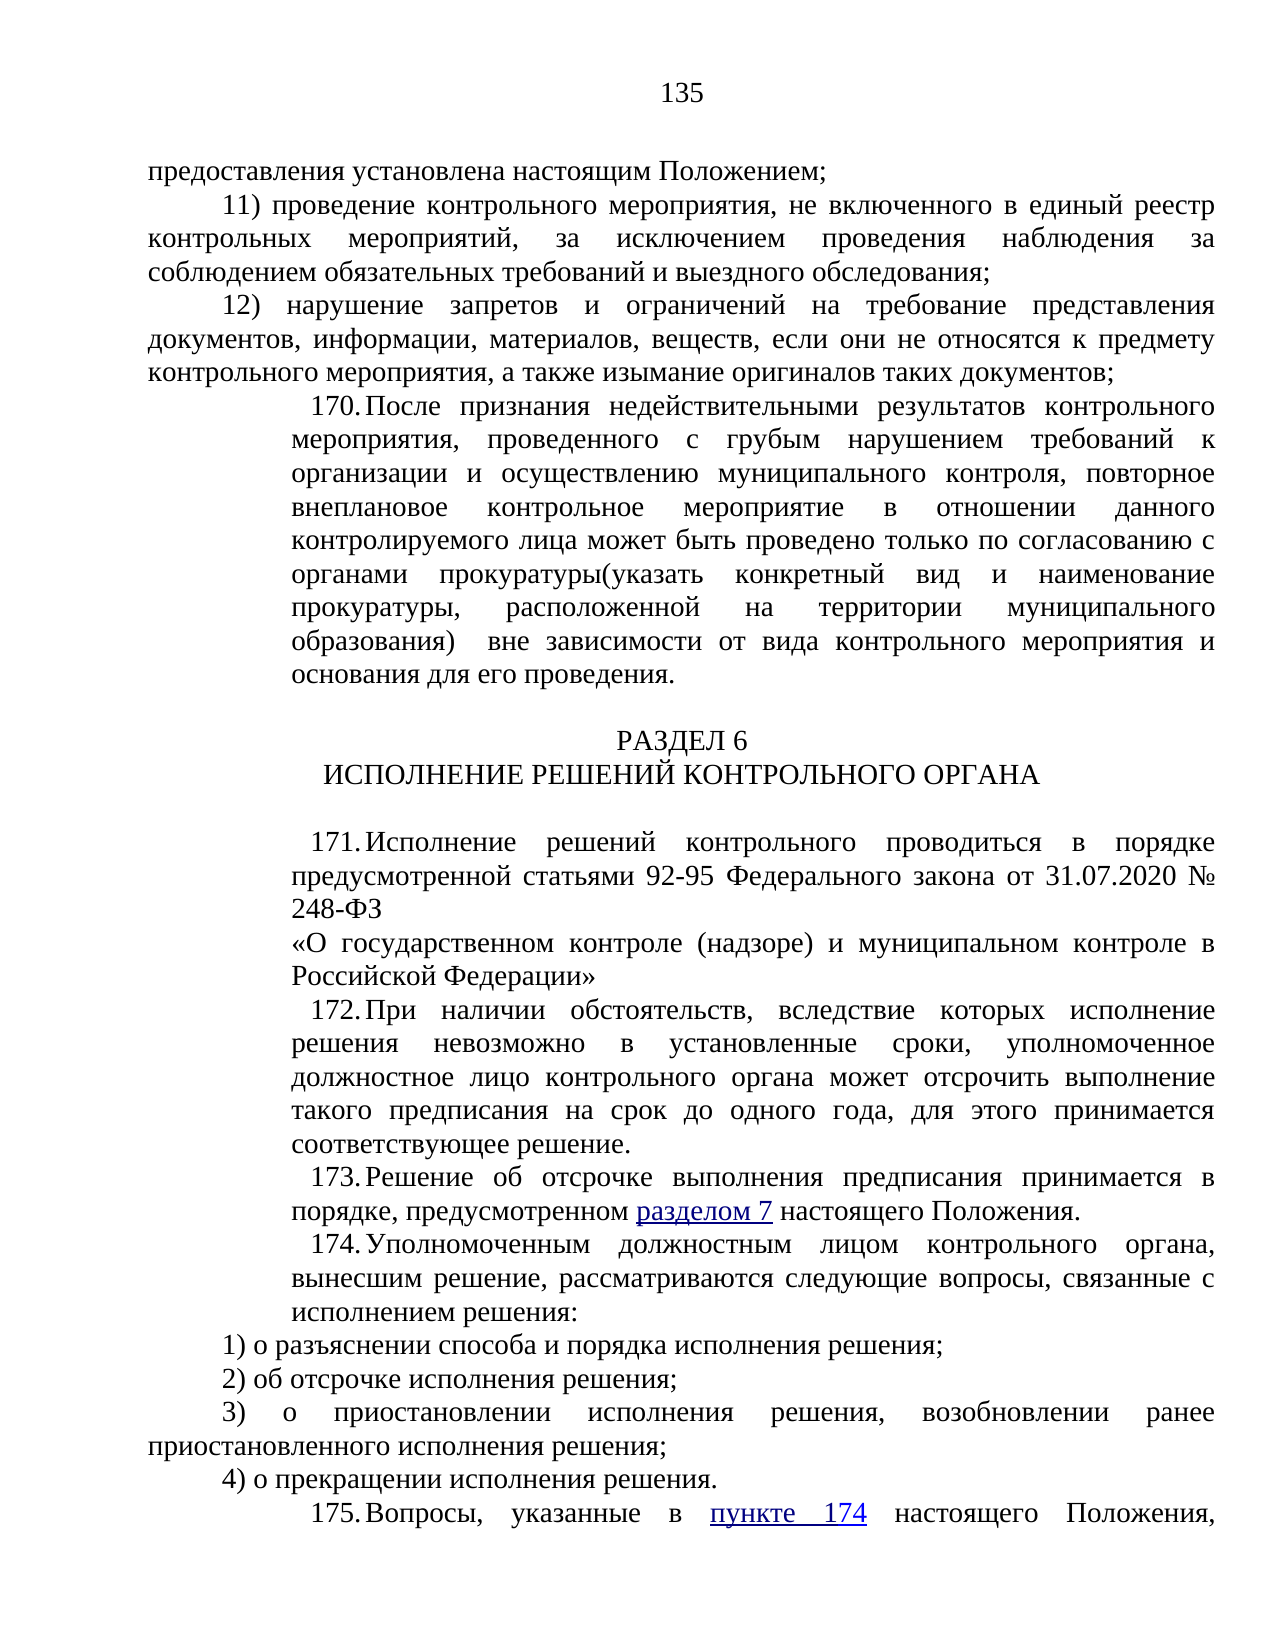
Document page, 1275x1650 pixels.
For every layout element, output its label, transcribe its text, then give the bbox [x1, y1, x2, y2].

text 12) нарушение запретов и ограничений на требование представления документов, информации, материалов, веществ, если они не относятся к предмету контрольного мероприятия, а также изымание оригиналов таких документов; [148, 287, 1216, 388]
text 4) о прекращении исполнения решения. [148, 1461, 1216, 1495]
text РАЗДЕЛ 6 [148, 723, 1216, 757]
list Решение об отсрочке выполнения предписания принимается в порядке, предусмотренном разделом 7 настоящего Положения. [236, 1159, 1216, 1227]
list Уполномоченным должностным лицом контрольного органа, вынесшим решение, рассматриваются следующие вопросы, связанные с исполнением решения: [236, 1227, 1216, 1327]
text 2) об отсрочке исполнения решения; [148, 1361, 1216, 1394]
list После признания недействительными результатов контрольного мероприятия, проведенного с грубым нарушением требований к организации и осуществлению муниципального контроля, повторное внеплановое контрольное мероприятие в отношении данного контролируемого лица может быть проведено только по согласованию с органами прокуратуры(указать конкретный вид и наименование прокуратуры, расположенной на территории муниципального образования) вне зависимости от вида контрольного мероприятия и основания для его проведения. [236, 388, 1216, 690]
list Исполнение решений контрольного проводиться в порядке предусмотренной статьями 92-95 Федерального закона от 31.07.2020 № 248-ФЗ «О государственном контроле (надзоре) и муниципальном контроле в Российской Федерации» [236, 824, 1216, 992]
list Вопросы, указанные в пункте 174 настоящего Положения, [236, 1495, 1216, 1528]
text 3) о приостановлении исполнения решения, возобновлении ранее приостановленного исполнения решения; [148, 1394, 1216, 1461]
text предоставления установлена настоящим Положением; [148, 153, 1216, 187]
text 1) о разъяснении способа и порядка исполнения решения; [148, 1327, 1216, 1361]
text ИСПОЛНЕНИЕ РЕШЕНИЙ КОНТРОЛЬНОГО ОРГАНА [148, 757, 1216, 791]
text 11) проведение контрольного мероприятия, не включенного в единый реестр контрольных мероприятий, за исключением проведения наблюдения за соблюдением обязательных требований и выездного обследования; [148, 187, 1216, 287]
list При наличии обстоятельств, вследствие которых исполнение решения невозможно в установленные сроки, уполномоченное должностное лицо контрольного органа может отсрочить выполнение такого предписания на срок до одного года, для этого принимается соответствующее решение. [236, 992, 1216, 1159]
